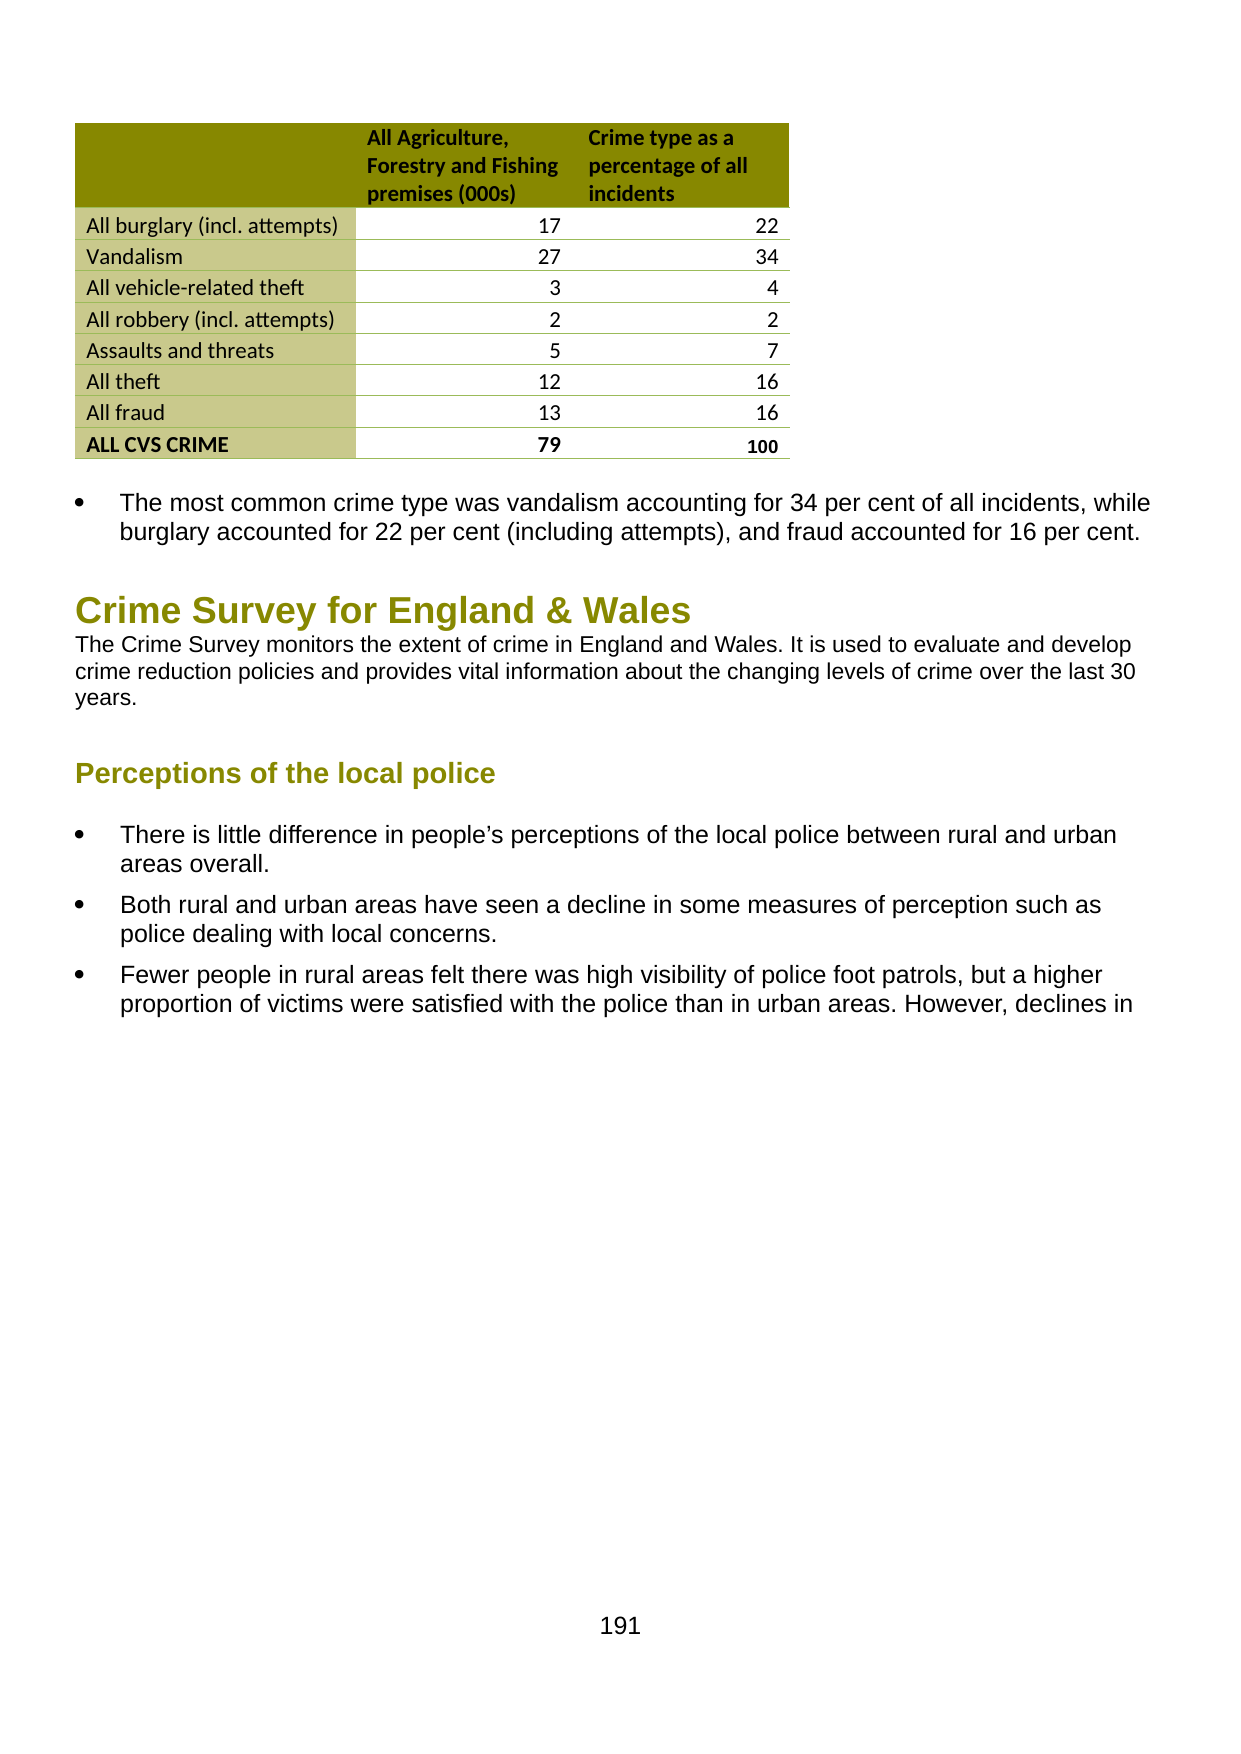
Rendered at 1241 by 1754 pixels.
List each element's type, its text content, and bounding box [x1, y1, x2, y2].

table_cell 2 [577, 303, 789, 333]
table_cell 79 [356, 428, 577, 458]
table_cell All fraud [75, 396, 356, 427]
table_cell 16 [577, 396, 789, 427]
list Both rural and urban areas have seen a decline in some measures of perception such as police dealing with local concerns. [75, 890, 1165, 948]
table_cell 13 [356, 396, 577, 427]
list Fewer people in rural areas felt there was high visibility of police foot patrols, but a higher proportion of victims were satisfied with the police than in urban areas. However, declines in [75, 960, 1165, 1018]
table_cell 34 [577, 240, 789, 270]
subtitle Crime Survey for England & Wales [75, 588, 1165, 631]
table_cell 7 [577, 334, 789, 364]
table_header Crime type as a percentage of all incidents [577, 123, 789, 207]
table_cell All vehicle-related theft [75, 271, 356, 302]
text Perceptions of the local police [75, 756, 1165, 790]
table_cell All robbery (incl. attempts) [75, 303, 356, 333]
table_cell Vandalism [75, 240, 356, 270]
list There is little difference in people’s perceptions of the local police between rural and urban areas overall. [75, 820, 1165, 878]
table_cell All theft [75, 365, 356, 395]
table_header All Agriculture, Forestry and Fishing premises (000s) [356, 123, 577, 207]
table_cell 5 [356, 334, 577, 364]
text The Crime Survey monitors the extent of crime in England and Wales. It is used to evaluate and develop crime reduction policies and provides vital information about the changing levels of crime over the last 30 years. [75, 631, 1165, 710]
table_cell 16 [577, 365, 789, 395]
table_cell 2 [356, 303, 577, 333]
table_cell 4 [577, 271, 789, 302]
table_cell 22 [577, 208, 789, 239]
table_cell 100 [577, 428, 789, 458]
table_cell 3 [356, 271, 577, 302]
table_cell ALL CVS CRIME [75, 428, 356, 458]
table_cell 12 [356, 365, 577, 395]
list The most common crime type was vandalism accounting for 34 per cent of all incidents, while burglary accounted for 22 per cent (including attempts), and fraud accounted for 16 per cent. [75, 488, 1165, 547]
table_header [75, 123, 356, 166]
table_cell [75, 166, 356, 207]
table_cell Assaults and threats [75, 334, 356, 364]
table_cell 17 [356, 208, 577, 239]
table_cell 27 [356, 240, 577, 270]
table_cell All burglary (incl. attempts) [75, 208, 356, 239]
